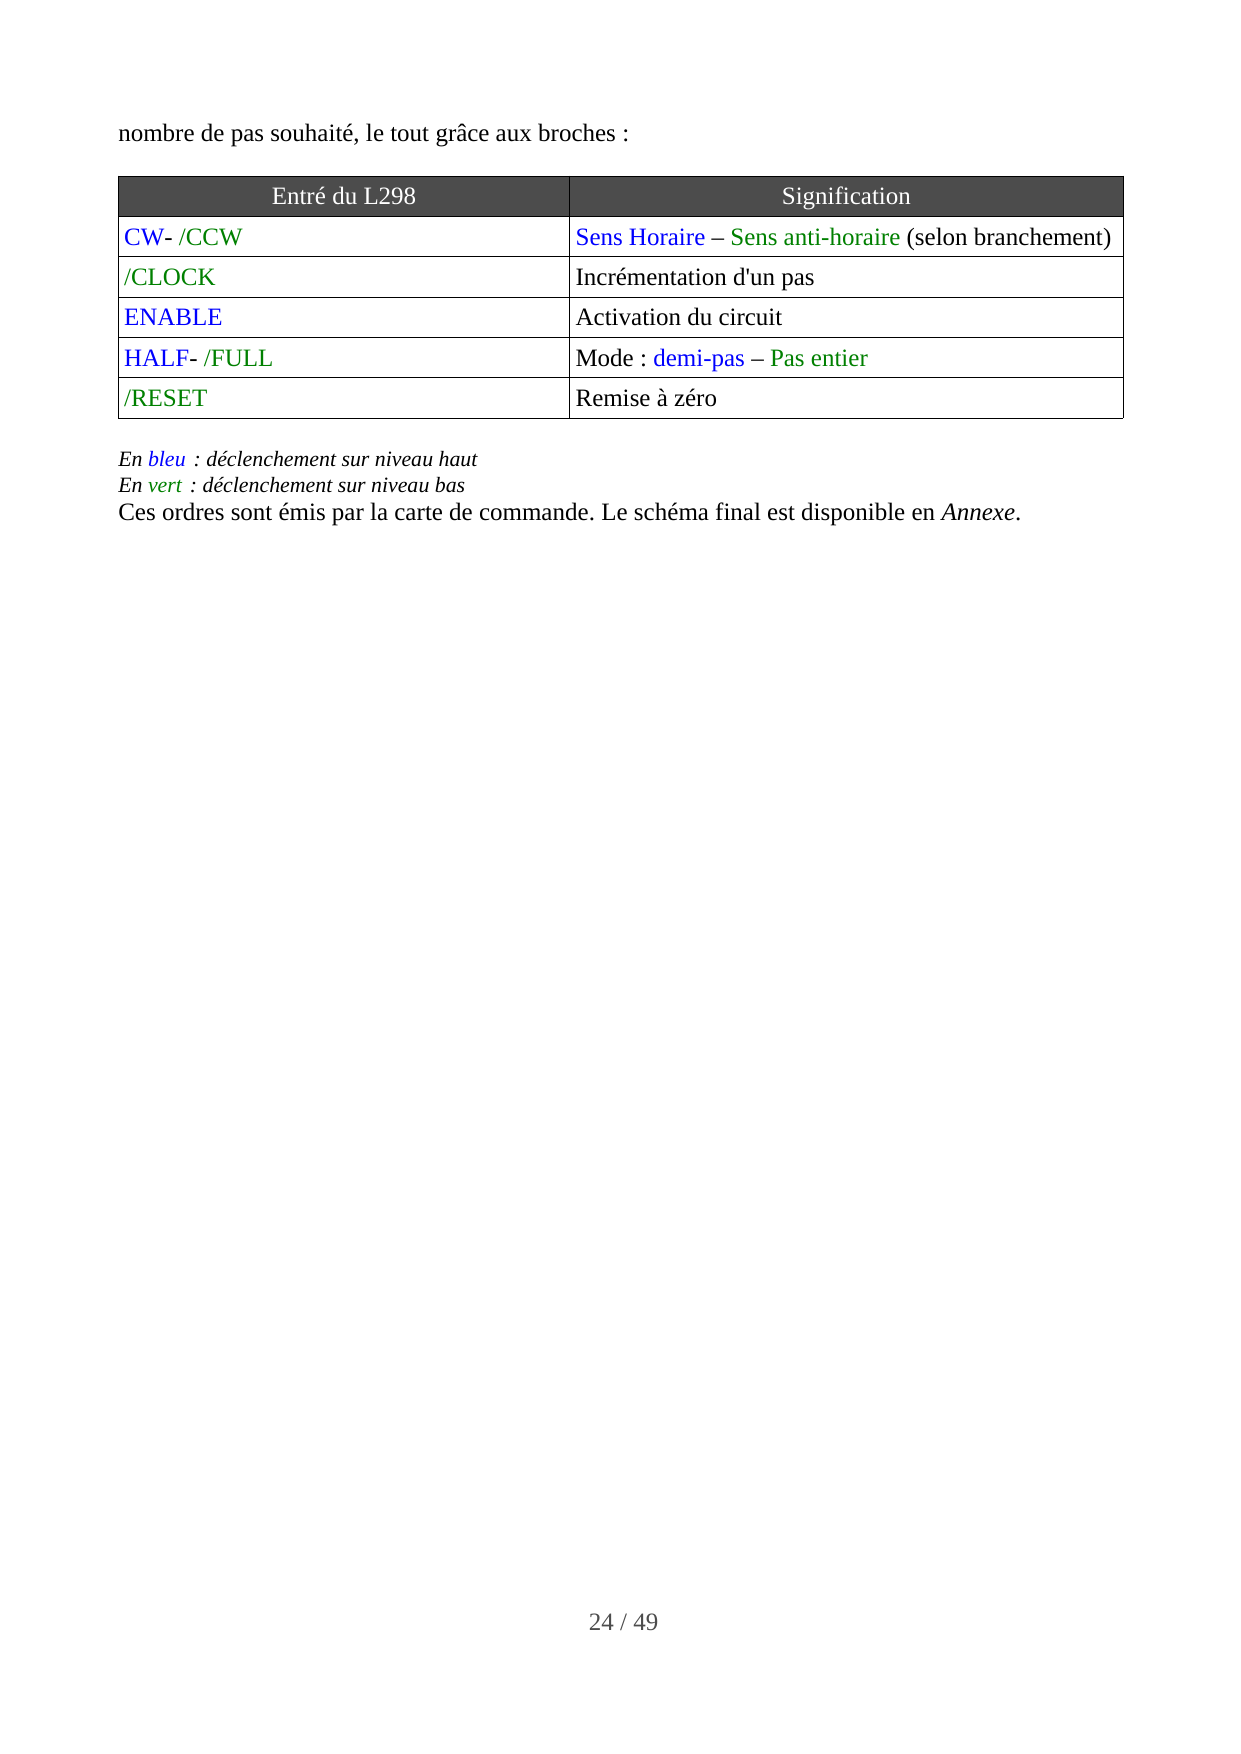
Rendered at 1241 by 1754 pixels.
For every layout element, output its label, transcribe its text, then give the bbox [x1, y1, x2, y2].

table_cell Incrémentation d'un pas [570, 257, 1123, 297]
text En vert : déclenchement sur niveau bas [118, 472, 1122, 497]
table_cell /RESET [119, 378, 569, 417]
text Ces ordres sont émis par la carte de commande. Le schéma final est disponible en Annexe. [118, 497, 1122, 526]
text nombre de pas souhaité, le tout grâce aux broches : [118, 118, 1122, 147]
table_cell Mode : demi-pas – Pas entier [570, 338, 1123, 377]
table_cell Sens Horaire – Sens anti-horaire (selon branchement) [570, 217, 1123, 256]
table_header Entré du L298 [119, 177, 569, 216]
table_cell Remise à zéro [570, 378, 1123, 417]
table_cell ENABLE [119, 298, 569, 337]
table_header Signification [570, 177, 1123, 216]
table_cell CW- /CCW [119, 217, 569, 256]
table_cell HALF- /FULL [119, 338, 569, 377]
table_cell /CLOCK [119, 257, 569, 297]
table_cell Activation du circuit [570, 298, 1123, 337]
text En bleu : déclenchement sur niveau haut [118, 446, 1122, 472]
